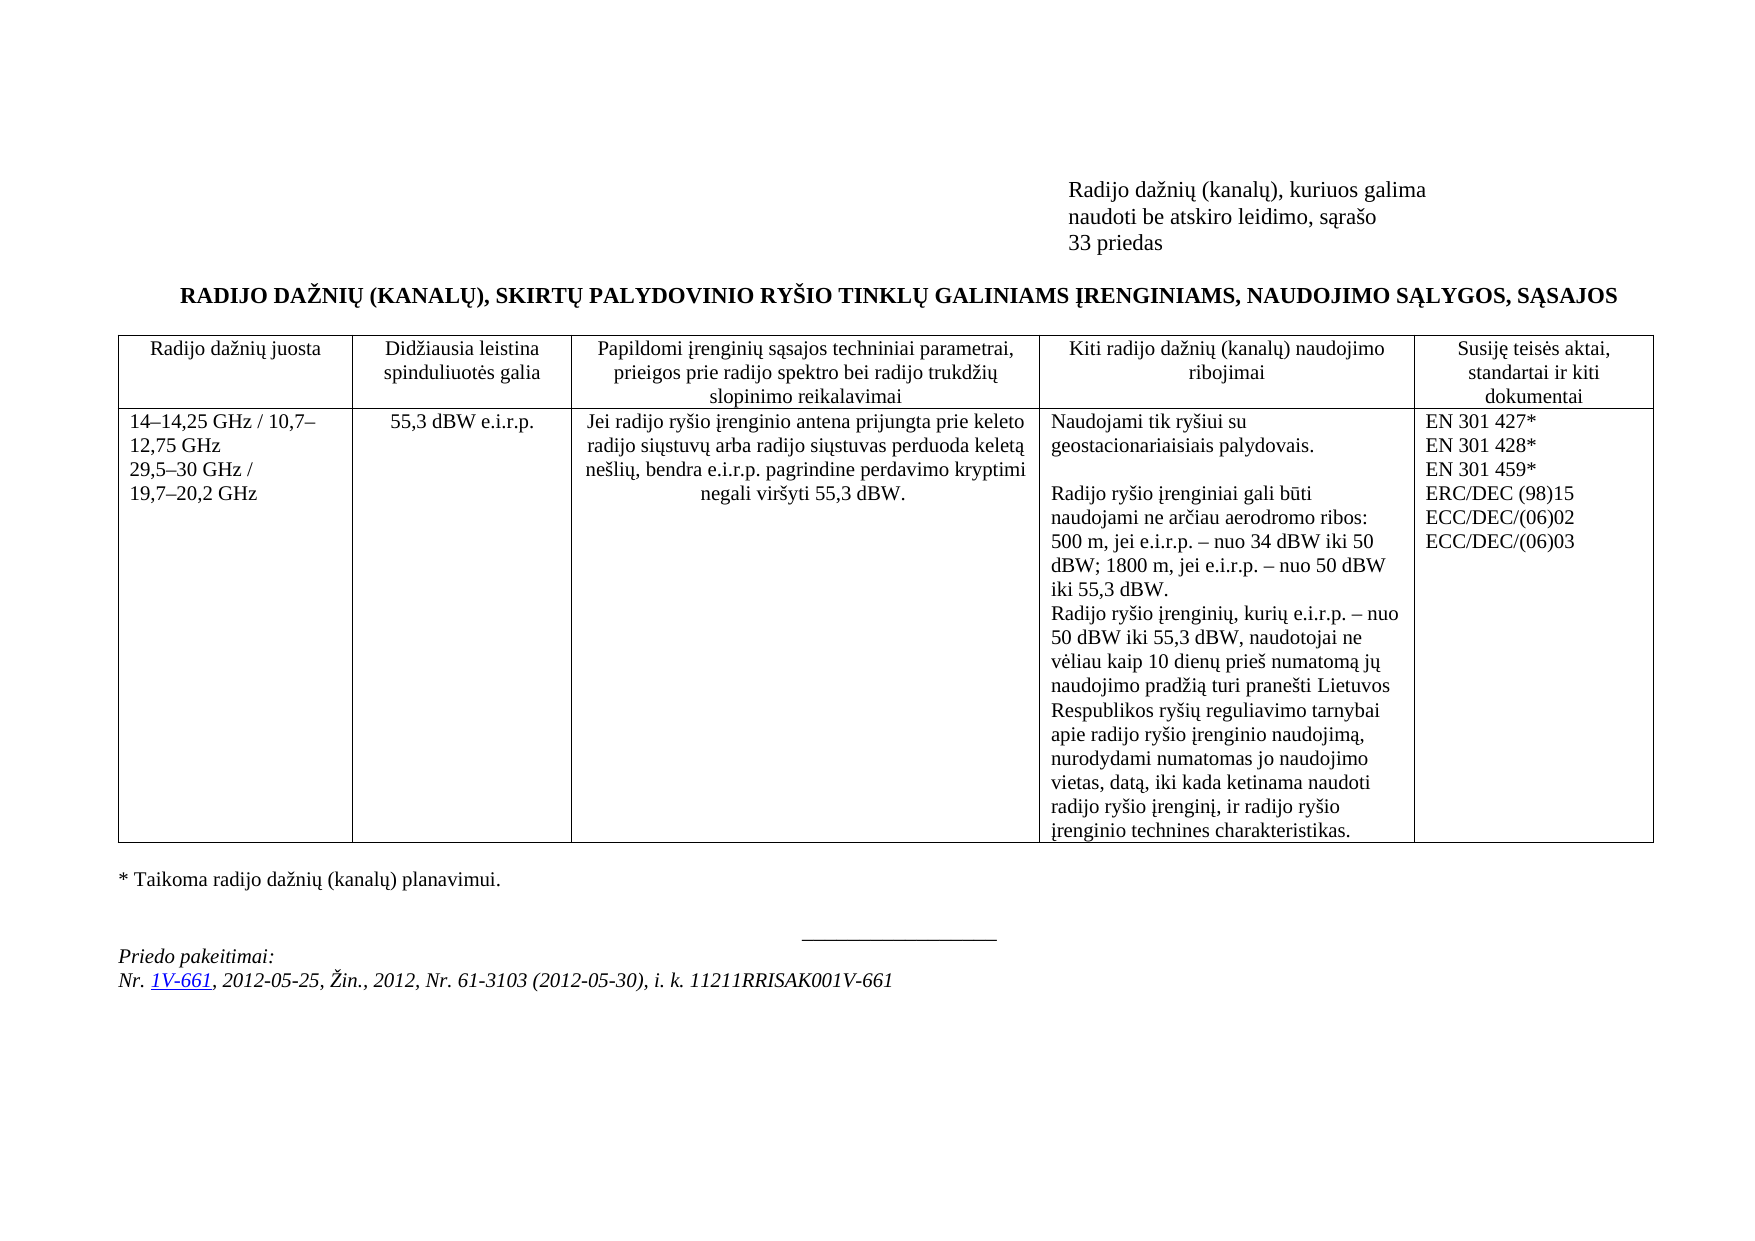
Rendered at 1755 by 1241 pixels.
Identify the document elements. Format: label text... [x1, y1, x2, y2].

text Priedo pakeitimai: [118, 944, 1680, 968]
text * Taikoma radijo dažnių (kanalų) planavimui. [118, 867, 1680, 891]
table_cell 14–14,25 GHz / 10,7–12,75 GHz 29,5–30 GHz / 19,7–20,2 GHz [119, 409, 352, 842]
table_header Kiti radijo dažnių (kanalų) naudojimo ribojimai [1040, 336, 1414, 408]
text naudoti be atskiro leidimo, sąrašo [1068, 203, 1680, 229]
table_header Susiję teisės aktai, standartai ir kiti dokumentai [1415, 336, 1653, 408]
text _________________ [118, 917, 1680, 944]
table_header Radijo dažnių juosta [119, 336, 352, 408]
table_header Didžiausia leistina spinduliuotės galia [353, 336, 571, 408]
text 33 priedas [1068, 229, 1680, 255]
table_header Papildomi įrenginių sąsajos techniniai parametrai, prieigos prie radijo spektro bei radijo trukdžių slopinimo reikalavimai [572, 336, 1039, 408]
text Radijo dažnių (kanalų), kuriuos galima [1068, 176, 1680, 203]
table_cell EN 301 427* EN 301 428* EN 301 459* ERC/DEC (98)15 ECC/DEC/(06)02 ECC/DEC/(06)03 [1415, 409, 1653, 842]
table_cell Naudojami tik ryšiui su geostacionariaisiais palydovais. Radijo ryšio įrenginiai gali būti naudojami ne arčiau aerodromo ribos: 500 m, jei e.i.r.p. – nuo 34 dBW iki 50 dBW; 1800 m, jei e.i.r.p. – nuo 50 dBW iki 55,3 dBW. Radijo ryšio įrenginių, kurių e.i.r.p. – nuo 50 dBW iki 55,3 dBW, naudotojai ne vėliau kaip 10 dienų prieš numatomą jų naudojimo pradžią turi pranešti Lietuvos Respublikos ryšių reguliavimo tarnybai apie radijo ryšio įrenginio naudojimą, nurodydami numatomas jo naudojimo vietas, datą, iki kada ketinama naudoti radijo ryšio įrenginį, ir radijo ryšio įrenginio technines charakteristikas. [1040, 409, 1414, 842]
table_cell 55,3 dBW e.i.r.p. [353, 409, 571, 842]
text RADIJO DAŽNIŲ (KANALŲ), SKIRTŲ PALYDOVINIO RYŠIO TINKLŲ GALINIAMS ĮRENGINIAMS, NAUDOJIMO SĄLYGOS, SĄSAJOS [118, 282, 1680, 308]
table_cell Jei radijo ryšio įrenginio antena prijungta prie keleto radijo siųstuvų arba radijo siųstuvas perduoda keletą nešlių, bendra e.i.r.p. pagrindine perdavimo kryptimi negali viršyti 55,3 dBW. [572, 409, 1039, 842]
text Nr. 1V-661, 2012-05-25, Žin., 2012, Nr. 61-3103 (2012-05-30), i. k. 11211RRISAK001V-661 [118, 968, 1680, 992]
